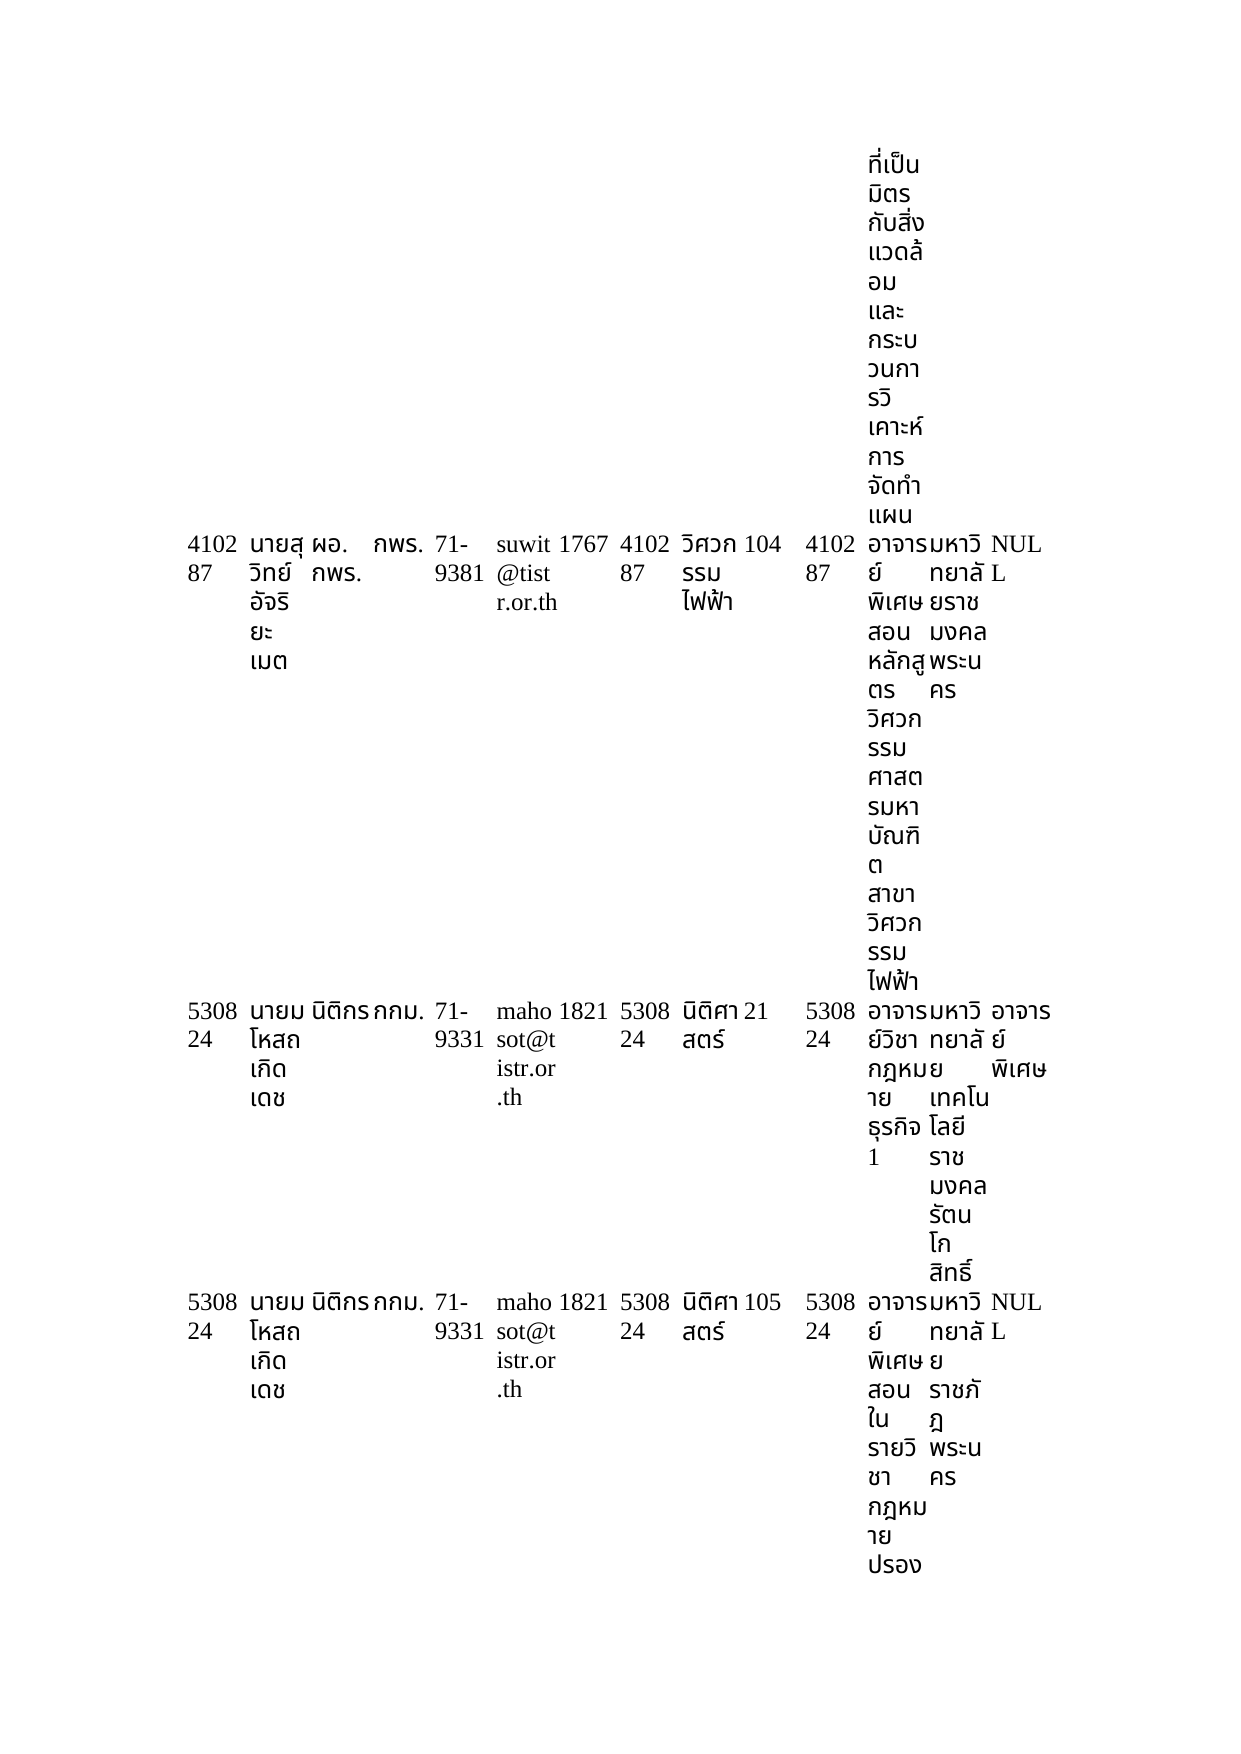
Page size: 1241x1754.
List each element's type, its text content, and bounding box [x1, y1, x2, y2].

table_cell อาจารย์พิเศษสอนหลักสูตรวิศวกรรมศาสตรมหาบัณฑิต สาขาวิศวกรรมไฟฟ้า [867, 529, 929, 996]
table_cell mahosot@tistr.or.th [496, 1288, 558, 1579]
table_cell นายสุวิทย์ อัจริยะเมต [249, 529, 311, 996]
table_cell NULL [991, 1288, 1053, 1579]
table_cell [558, 150, 620, 529]
table_cell นิติศาสตร์ [682, 996, 743, 1287]
table_cell 410287 [620, 529, 682, 996]
table_cell 104 [744, 529, 805, 996]
table_cell ที่เป็นมิตรกับสิ่งแวดล้อม และกระบวนการวิเคาะห์การจัดทำแผน [867, 150, 929, 529]
table_cell นายมโหสถ เกิดเดช [249, 1288, 311, 1579]
table_cell 21 [744, 996, 805, 1287]
table_cell [188, 150, 249, 529]
table_cell นิติกร [311, 996, 373, 1287]
table_cell [805, 150, 867, 529]
table_cell นิติศาสตร์ [682, 1288, 743, 1579]
table_cell [929, 150, 991, 529]
table_cell 1821 [558, 996, 620, 1287]
table_cell มหาวิทยาลัยราชภัฎพระนคร [929, 1288, 991, 1579]
table_cell 105 [744, 1288, 805, 1579]
table_cell มหาวิทยาลัยราชมงคลพระนคร [929, 529, 991, 996]
table_cell 71-9331 [435, 1288, 496, 1579]
table_cell 71-9381 [435, 529, 496, 996]
table_cell [311, 150, 373, 529]
table_cell อาจารย์พิเศษสอนในรายวิชากฎหมายปรอง [867, 1288, 929, 1579]
table_cell suwit@tistr.or.th [496, 529, 558, 996]
table_cell กกม. [373, 1288, 434, 1579]
table_cell 530824 [805, 1288, 867, 1579]
table_cell 410287 [805, 529, 867, 996]
table_cell 530824 [620, 1288, 682, 1579]
table_cell 530824 [188, 996, 249, 1287]
table_cell 530824 [620, 996, 682, 1287]
table_cell [249, 150, 311, 529]
table_cell กกม. [373, 996, 434, 1287]
table_cell [991, 150, 1053, 529]
table_cell วิศวกรรมไฟฟ้า [682, 529, 743, 996]
table_cell 410287 [188, 529, 249, 996]
table_cell [496, 150, 558, 529]
table_cell อาจารย์พิเศษ [991, 996, 1053, 1287]
table_cell 1821 [558, 1288, 620, 1579]
table_cell ผอ. กพร. [311, 529, 373, 996]
table_cell กพร. [373, 529, 434, 996]
table_cell มหาวิทยาลัยเทคโนโลยีราชมงคลรัตนโกสิทธิ์ [929, 996, 991, 1287]
table_cell NULL [991, 529, 1053, 996]
table_cell [682, 150, 743, 529]
table_cell [744, 150, 805, 529]
table_cell mahosot@tistr.or.th [496, 996, 558, 1287]
table_cell นิติกร [311, 1288, 373, 1579]
table_cell 530824 [805, 996, 867, 1287]
table_cell [435, 150, 496, 529]
table_cell อาจารย์วิชากฎหมายธุรกิจ 1 [867, 996, 929, 1287]
table_cell [620, 150, 682, 529]
table_cell นายมโหสถ เกิดเดช [249, 996, 311, 1287]
table_cell 71-9331 [435, 996, 496, 1287]
table_cell 1767 [558, 529, 620, 996]
table_cell 530824 [188, 1288, 249, 1579]
table_cell [373, 150, 434, 529]
